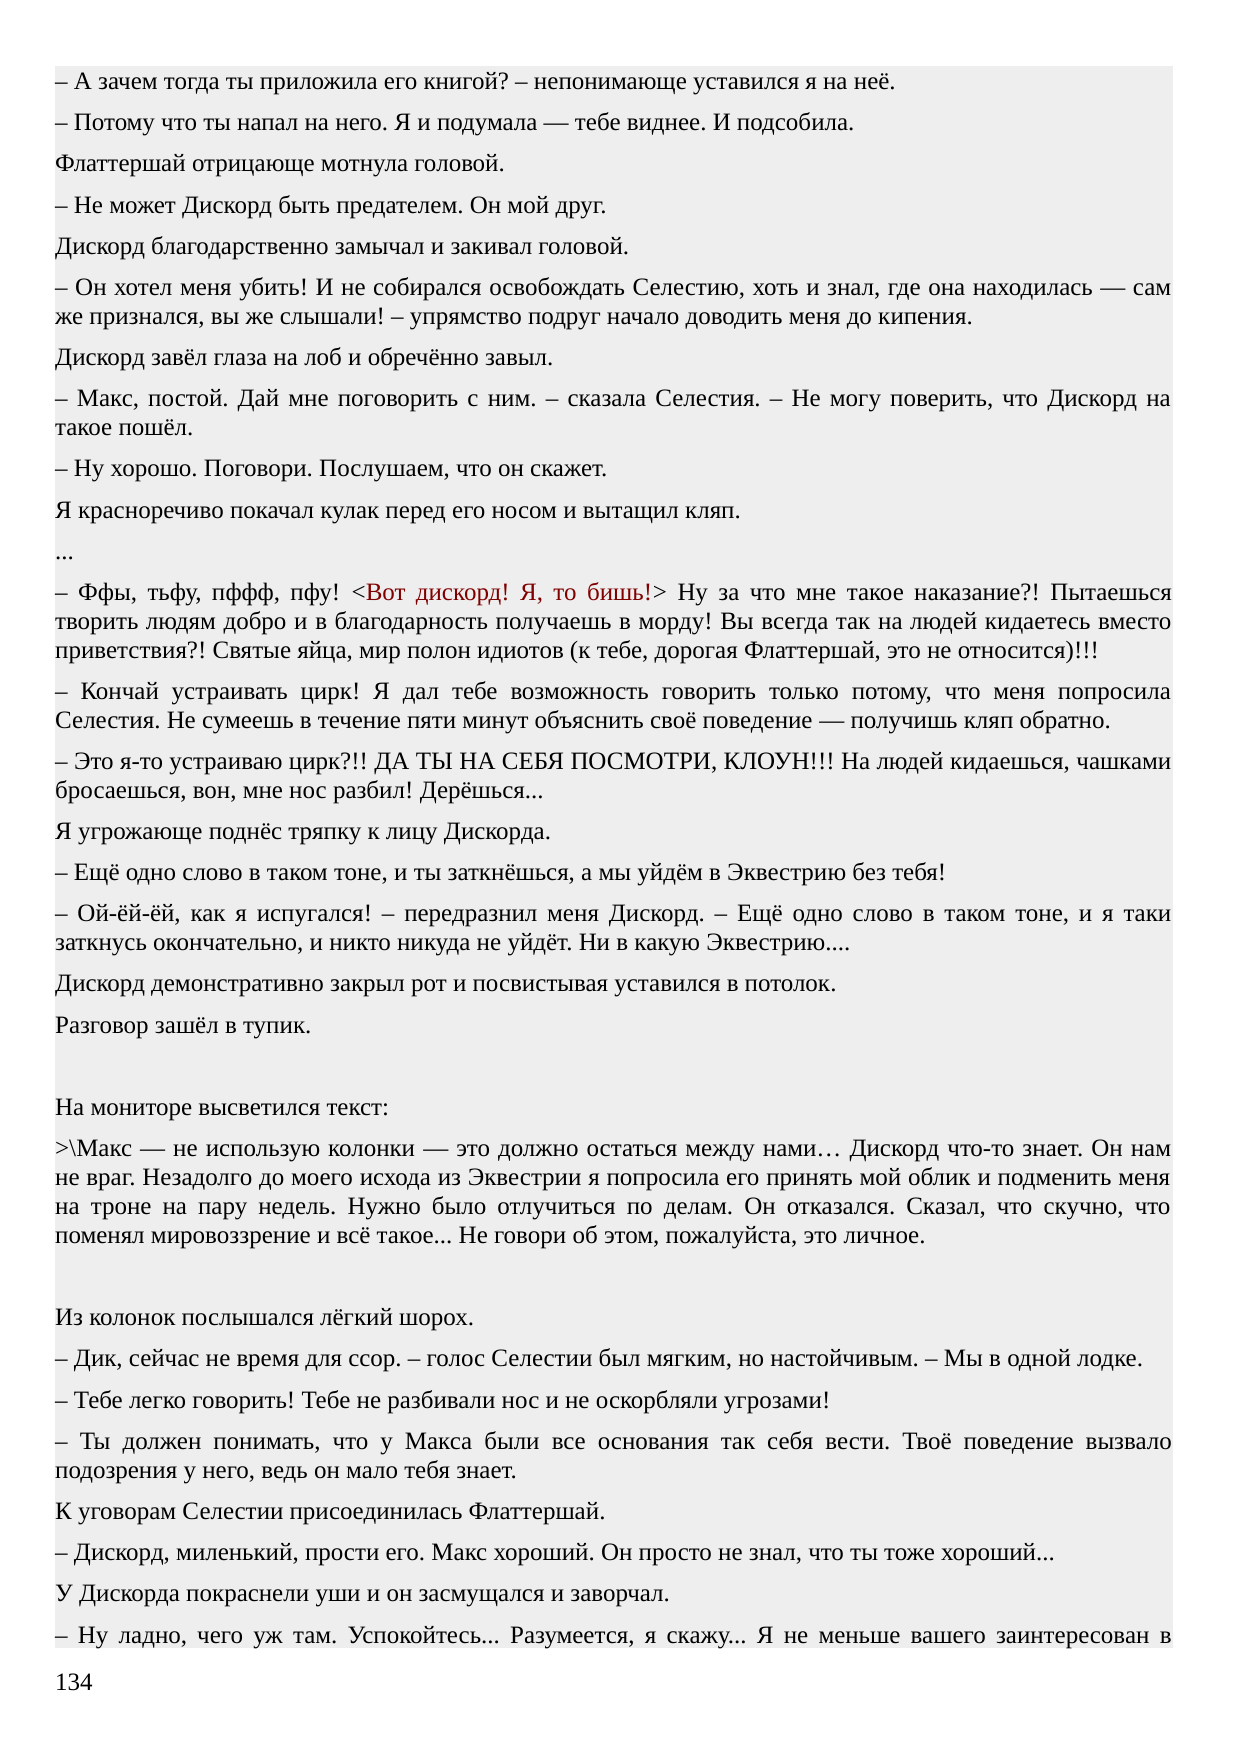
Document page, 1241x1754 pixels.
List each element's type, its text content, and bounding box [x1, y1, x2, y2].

text – Ты должен понимать, что у Макса были все основания так себя вести. Твоё поведение вызвало подозрения у него, ведь он мало тебя знает. [55, 1426, 1173, 1483]
text – Потому что ты напал на него. Я и подумала — тебе виднее. И подсобила. [55, 107, 1173, 136]
text – Ну хорошо. Поговори. Послушаем, что он скажет. [55, 453, 1173, 482]
text – Он хотел меня убить! И не собирался освобождать Селестию, хоть и знал, где она находилась — сам же признался, вы же слышали! – упрямство подруг начало доводить меня до кипения. [55, 272, 1173, 330]
text – Не может Дискорд быть предателем. Он мой друг. [55, 190, 1173, 218]
text – Ещё одно слово в таком тоне, и ты заткнёшься, а мы уйдём в Эквестрию без тебя! [55, 857, 1173, 886]
text – Тебе легко говорить! Тебе не разбивали нос и не оскорбляли угрозами! [55, 1385, 1173, 1413]
text Дискорд благодарственно замычал и закивал головой. [55, 231, 1173, 260]
text – Макс, постой. Дай мне поговорить с ним. – сказала Селестия. – Не могу поверить, что Дискорд на такое пошёл. [55, 383, 1173, 441]
text – Дик, сейчас не время для ссор. – голос Селестии был мягким, но настойчивым. – Мы в одной лодке. [55, 1343, 1173, 1372]
text На мониторе высветился текст: [55, 1092, 1173, 1121]
text – Ой-ёй-ёй, как я испугался! – передразнил меня Дискорд. – Ещё одно слово в таком тоне, и я таки заткнусь окончательно, и никто никуда не уйдёт. Ни в какую Эквестрию.... [55, 898, 1173, 956]
text – А зачем тогда ты приложила его книгой? – непонимающе уставился я на неё. [55, 66, 1173, 95]
text У Дискорда покраснели уши и он засмущался и заворчал. [55, 1578, 1173, 1607]
text Разговор зашёл в тупик. [55, 1010, 1173, 1038]
text >\Макс — не использую колонки — это должно остаться между нами… Дискорд что-то знает. Он нам не враг. Незадолго до моего исхода из Эквестрии я попросила его принять мой облик и подменить меня на троне на пару недель. Нужно было отлучиться по делам. Он отказался. Сказал, что скучно, что поменял мировоззрение и всё такое... Не говори об этом, пожалуйста, это личное. [55, 1133, 1173, 1248]
text К уговорам Селестии присоединилась Флаттершай. [55, 1496, 1173, 1525]
text – Ффы, тьфу, пффф, пфу! <Вот дискорд! Я, то бишь!> Ну за что мне такое наказание?! Пытаешься творить людям добро и в благодарность получаешь в морду! Вы всегда так на людей кидаетесь вместо приветствия?! Святые яйца, мир полон идиотов (к тебе, дорогая Флаттершай, это не относится)!!! [55, 577, 1173, 663]
text Флаттершай отрицающе мотнула головой. [55, 148, 1173, 177]
text ... [55, 536, 1173, 565]
text Из колонок послышался лёгкий шорох. [55, 1302, 1173, 1331]
text – Кончай устраивать цирк! Я дал тебе возможность говорить только потому, что меня попросила Селестия. Не сумеешь в течение пяти минут объяснить своё поведение — получишь кляп обратно. [55, 676, 1173, 733]
text Я угрожающе поднёс тряпку к лицу Дискорда. [55, 816, 1173, 845]
text Дискорд демонстративно закрыл рот и посвистывая уставился в потолок. [55, 968, 1173, 997]
text – Ну ладно, чего уж там. Успокойтесь... Разумеется, я скажу... Я не меньше вашего заинтересован в [55, 1620, 1173, 1648]
text Я красноречиво покачал кулак перед его носом и вытащил кляп. [55, 495, 1173, 523]
text Дискорд завёл глаза на лоб и обречённо завыл. [55, 342, 1173, 371]
text – Это я-то устраиваю цирк?!! ДА ТЫ НА СЕБЯ ПОСМОТРИ, КЛОУН!!! На людей кидаешься, чашками бросаешься, вон, мне нос разбил! Дерёшься... [55, 746, 1173, 803]
text – Дискорд, миленький, прости его. Макс хороший. Он просто не знал, что ты тоже хороший... [55, 1537, 1173, 1566]
